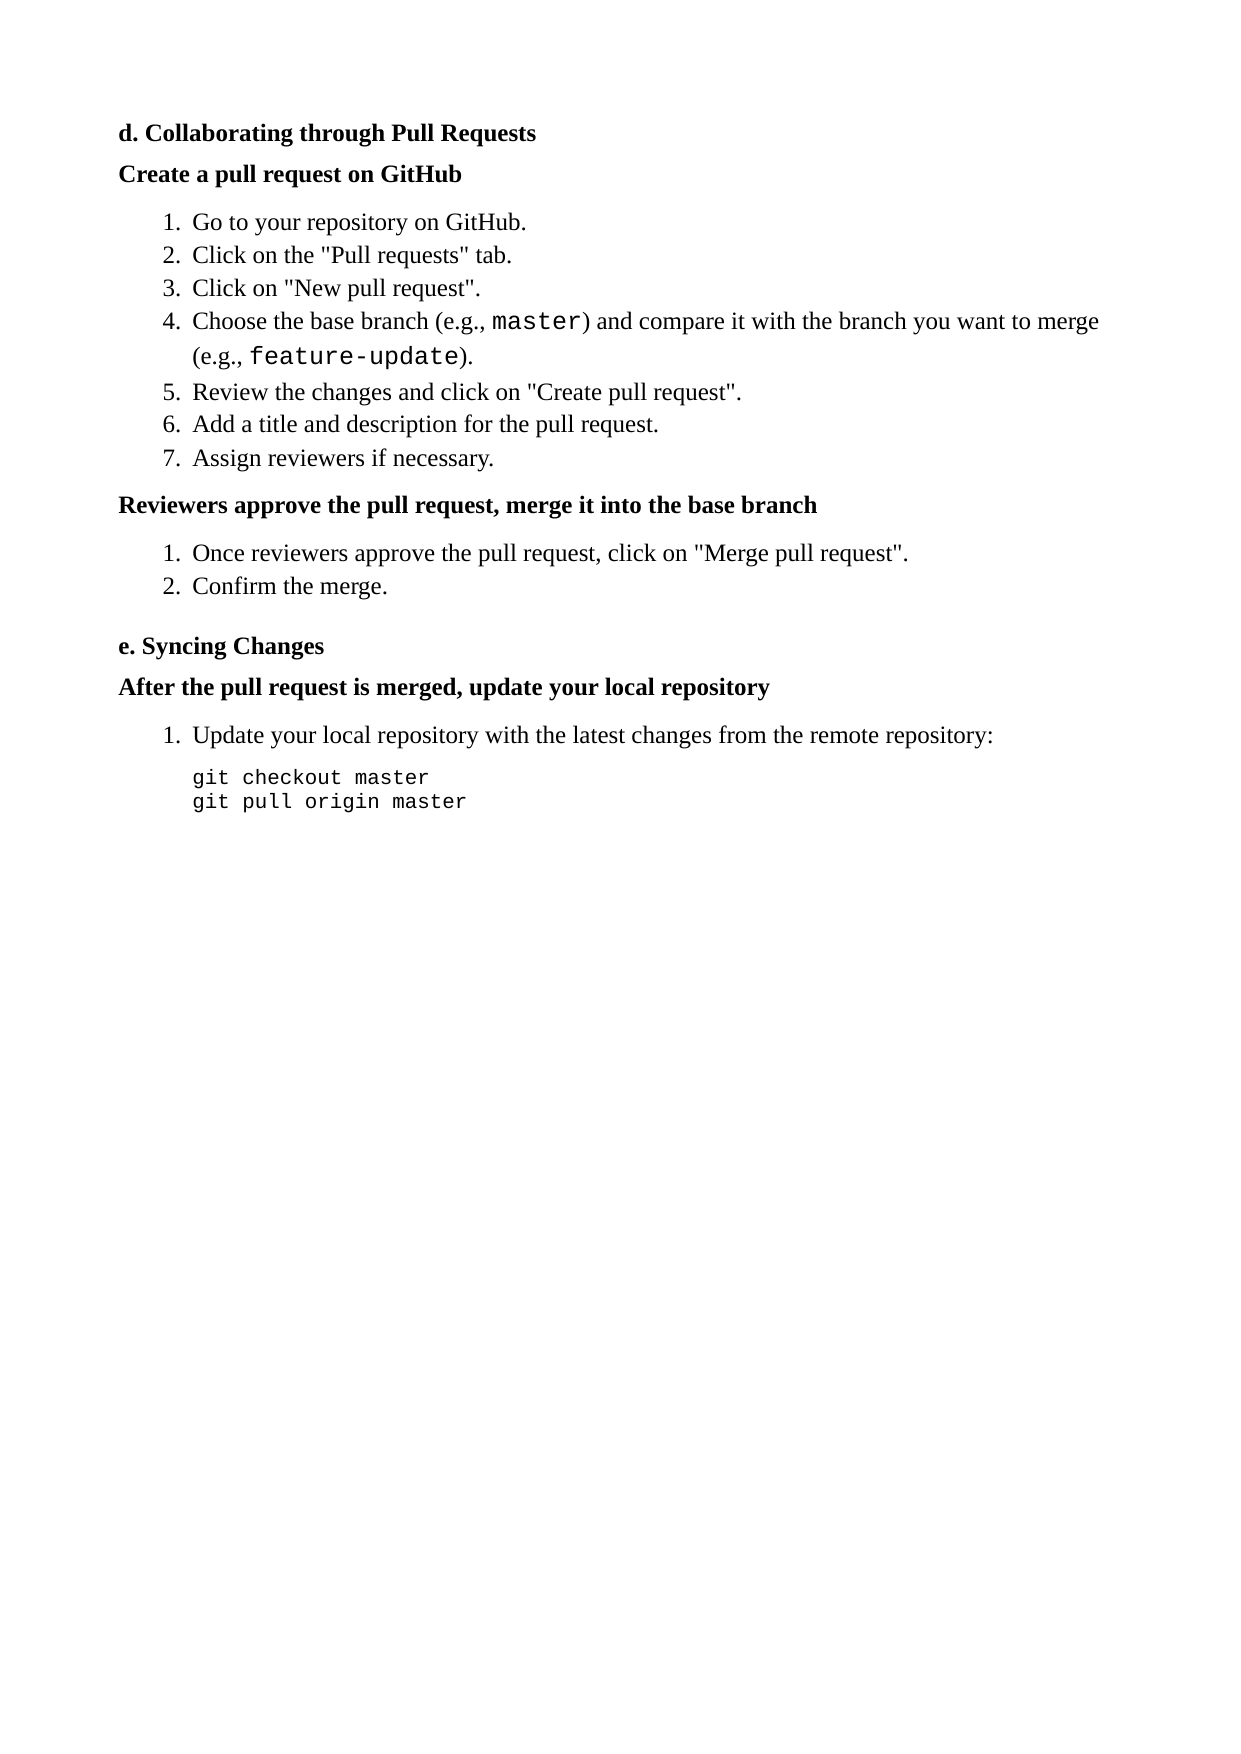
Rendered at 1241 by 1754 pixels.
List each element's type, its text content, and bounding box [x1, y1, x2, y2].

list Once reviewers approve the pull request, click on "Merge pull request". [162, 538, 1122, 567]
list git checkout master [162, 767, 1122, 791]
list Update your local repository with the latest changes from the remote repository: [162, 720, 1122, 748]
list Click on the "Pull requests" tab. [162, 240, 1122, 269]
list Add a title and description for the pull request. [162, 409, 1122, 438]
text Reviewers approve the pull request, merge it into the base branch [118, 490, 1122, 519]
subtitle e. Syncing Changes [118, 631, 1122, 660]
list Go to your repository on GitHub. [162, 207, 1122, 236]
list Choose the base branch (e.g., master) and compare it with the branch you want to merge (e.g., feature-update). [162, 306, 1122, 372]
subtitle d. Collaborating through Pull Requests [118, 118, 1122, 147]
list git pull origin master [162, 791, 1122, 815]
list Click on "New pull request". [162, 273, 1122, 302]
list Confirm the merge. [162, 571, 1122, 599]
list Review the changes and click on "Create pull request". [162, 377, 1122, 405]
text Create a pull request on GitHub [118, 159, 1122, 188]
text After the pull request is merged, update your local repository [118, 672, 1122, 701]
list Assign reviewers if necessary. [162, 443, 1122, 471]
